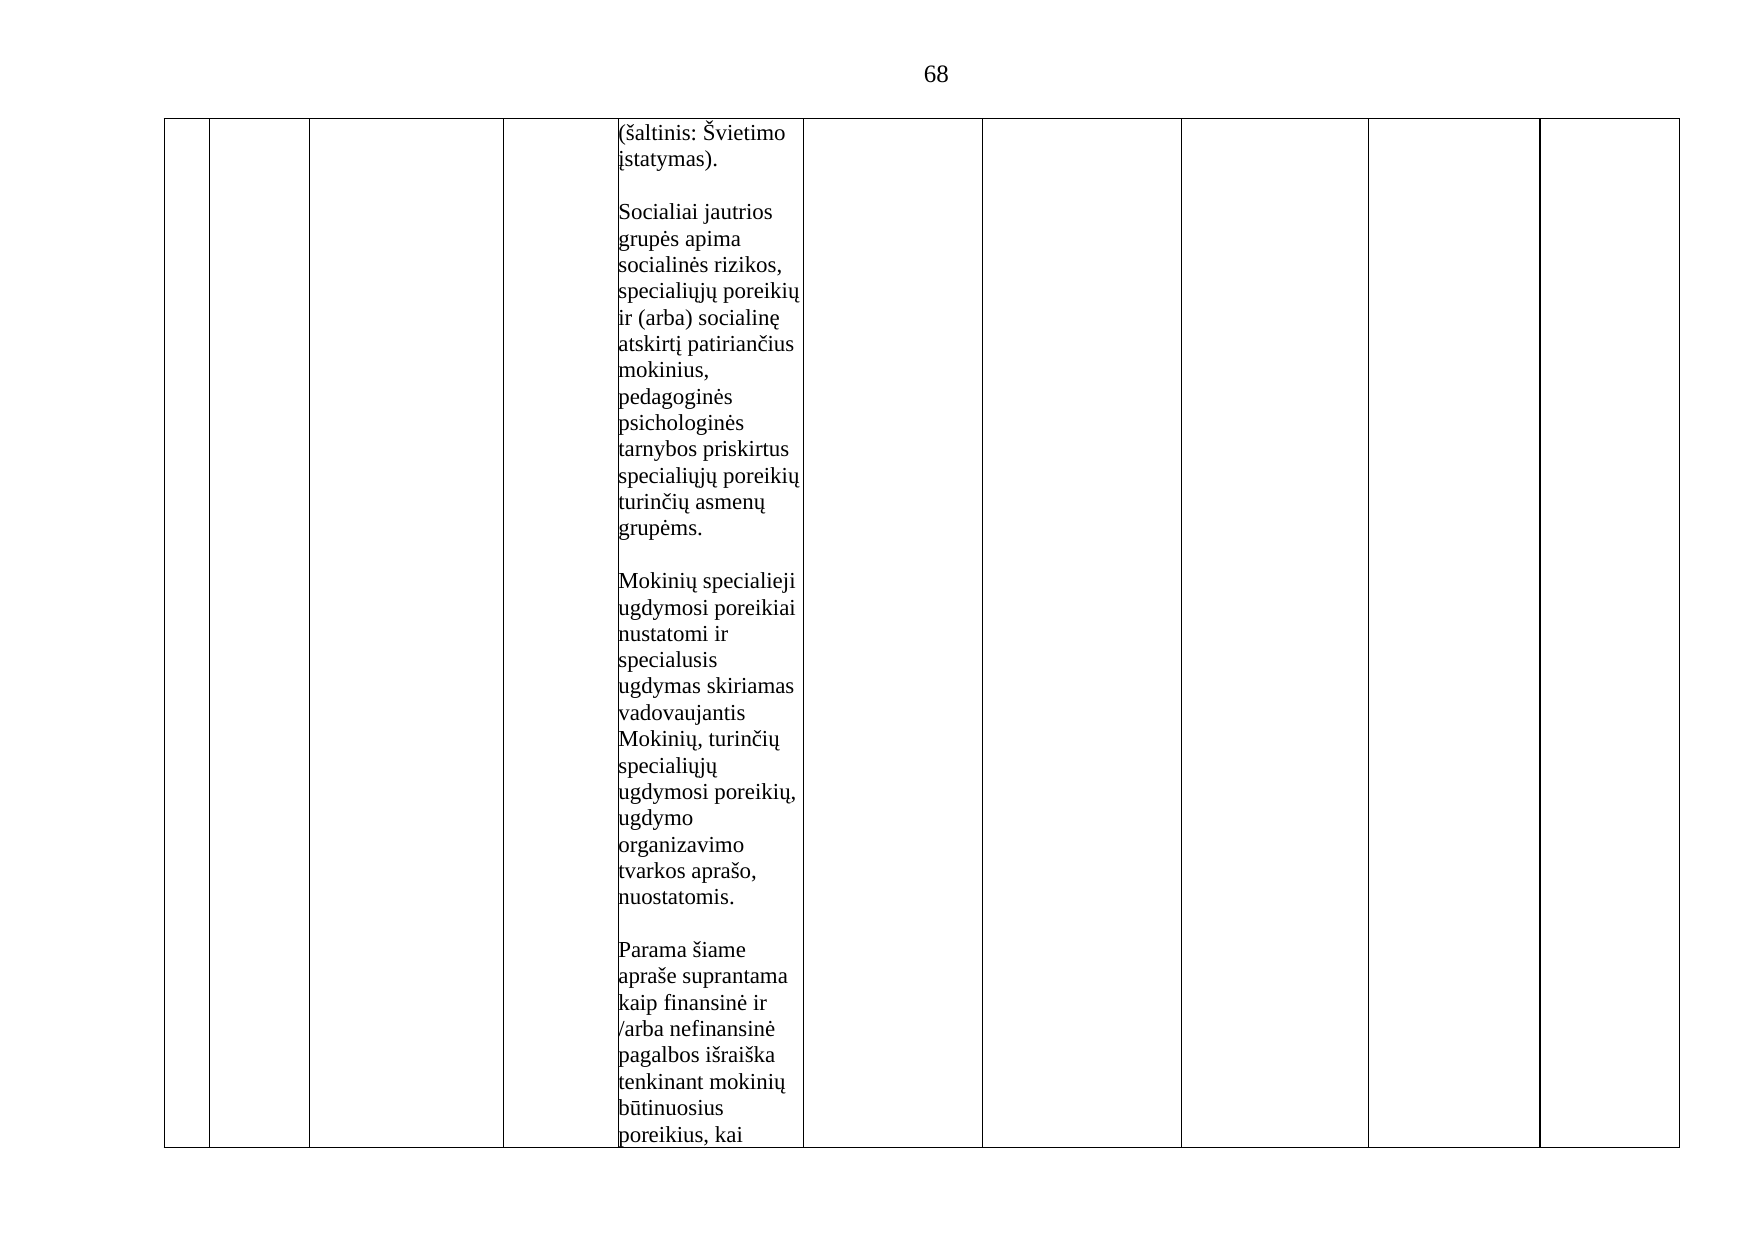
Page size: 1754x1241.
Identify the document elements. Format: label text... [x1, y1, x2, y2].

table_cell [310, 119, 503, 1147]
table_cell [210, 119, 309, 1147]
table_cell [165, 119, 209, 1147]
table_cell [504, 119, 618, 1147]
table_cell [1369, 119, 1539, 1147]
table_cell [804, 119, 982, 1147]
table_cell (šaltinis: Švietimo įstatymas). Socialiai jautrios grupės apima socialinės rizikos, specialiųjų poreikių ir (arba) socialinę atskirtį patiriančius mokinius, pedagoginės psichologinės tarnybos priskirtus specialiųjų poreikių turinčių asmenų grupėms. Mokinių specialieji ugdymosi poreikiai nustatomi ir specialusis ugdymas skiriamas vadovaujantis Mokinių, turinčių specialiųjų ugdymosi poreikių, ugdymo organizavimo tvarkos aprašo, nuostatomis. Parama šiame apraše suprantama kaip finansinė ir /arba nefinansinė pagalbos išraiška tenkinant mokinių būtinuosius poreikius, kai [619, 119, 803, 1147]
table_cell [983, 119, 1181, 1147]
table_cell [1541, 119, 1679, 1147]
table_cell [1182, 119, 1368, 1147]
